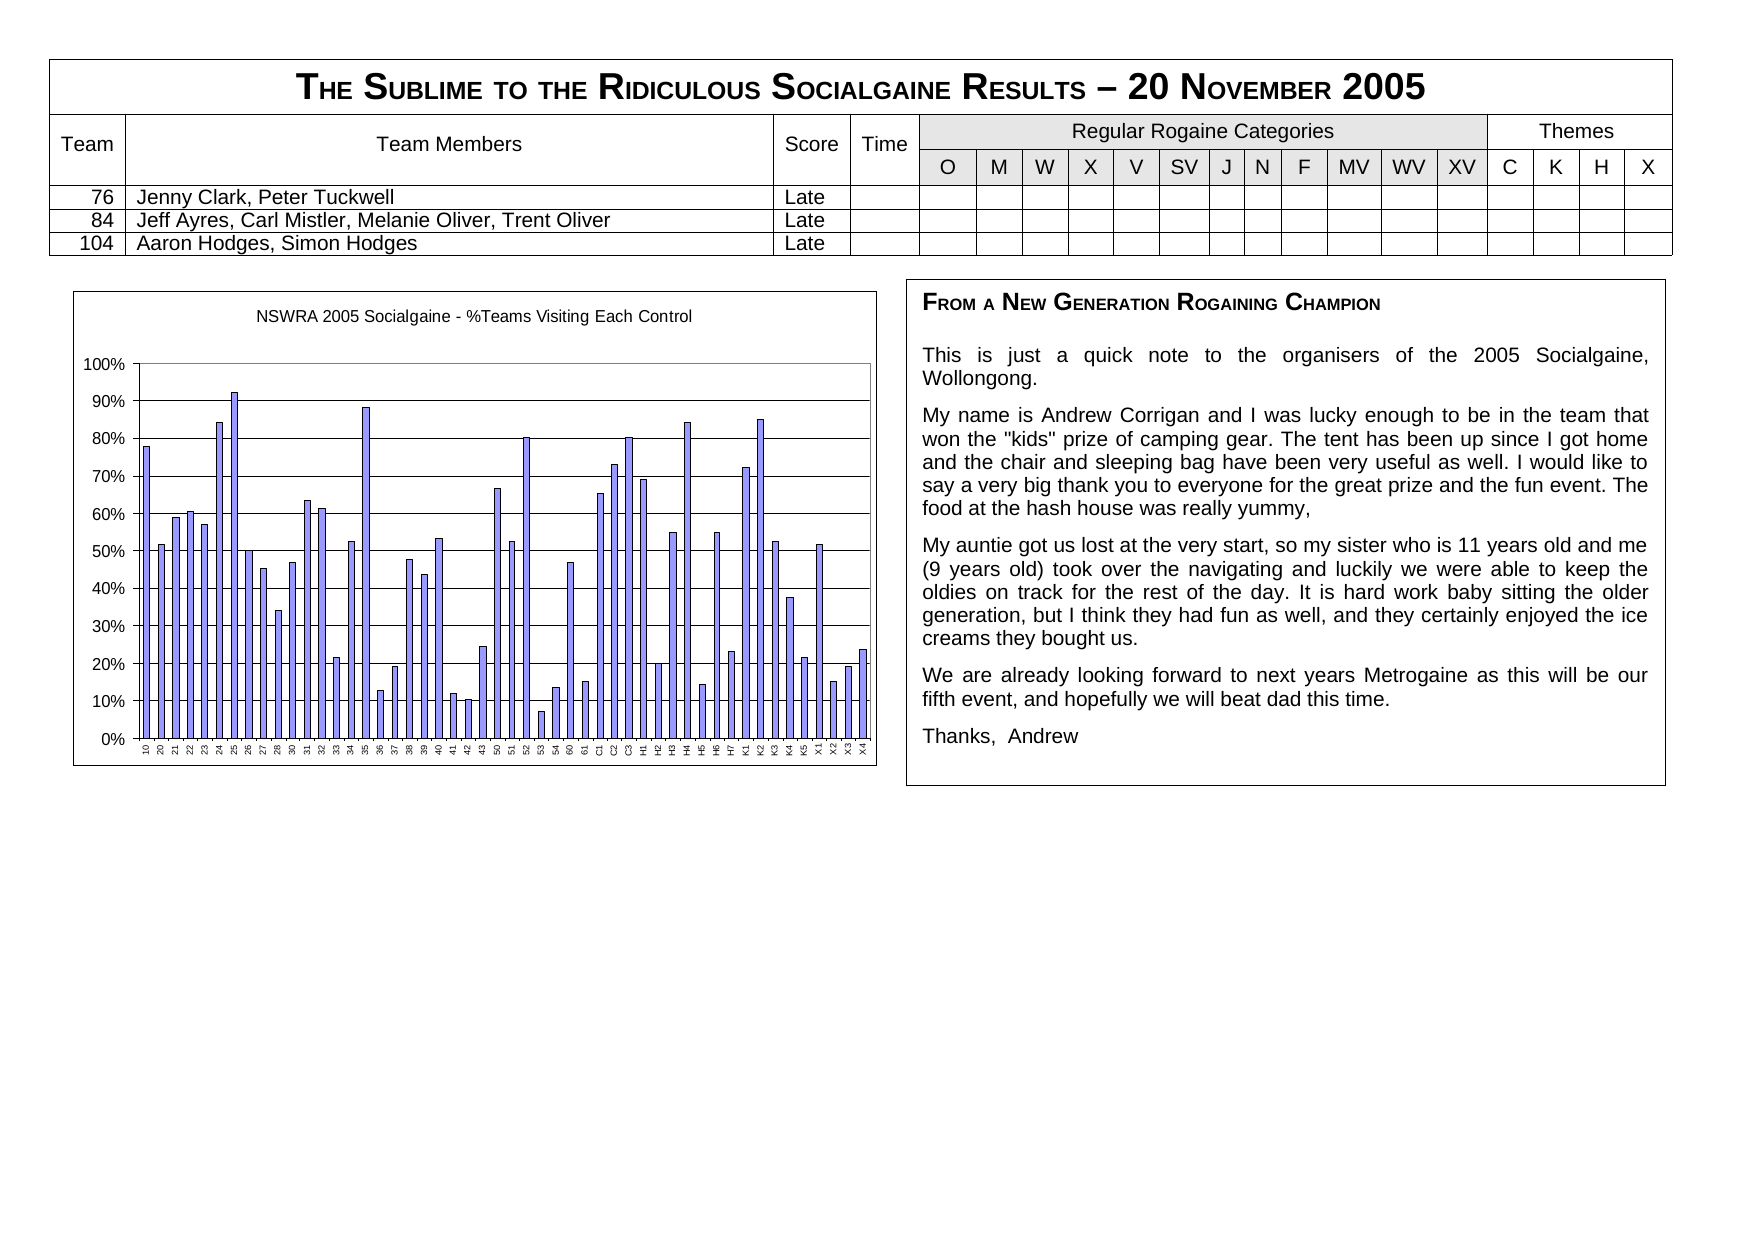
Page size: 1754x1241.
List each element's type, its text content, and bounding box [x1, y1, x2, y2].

text Thanks, Andrew [922, 724, 1650, 748]
table_cell MV [1328, 150, 1381, 185]
table_cell [1328, 233, 1381, 255]
text My auntie got us lost at the very start, so my sister who is 11 years old and me (9 years old) took over the navigating and luckily we were able to keep the oldies on track for the rest of the day. It is hard work baby sitting the older generation, but I think they had fun as well, and they certainly enjoyed the ice creams they bought us. [922, 534, 1650, 650]
subtitle From a New Generation Rogaining Champion [922, 288, 1650, 316]
table_cell [977, 233, 1022, 255]
table_cell [977, 186, 1022, 208]
table_cell [1282, 233, 1327, 255]
table_cell [1245, 186, 1281, 208]
table_cell N [1245, 150, 1281, 185]
table_cell Jeff Ayres, Carl Mistler, Melanie Oliver, Trent Oliver [126, 210, 773, 232]
table_cell [1023, 233, 1068, 255]
table_cell [1210, 233, 1244, 255]
table_cell [1580, 210, 1624, 232]
table_cell [1382, 186, 1437, 208]
table_cell [920, 186, 976, 208]
table_cell Team Members [126, 115, 773, 185]
table_cell [1625, 210, 1672, 232]
table_cell F [1282, 150, 1327, 185]
text My name is Andrew Corrigan and I was lucky enough to be in the team that won the "kids" prize of camping gear. The tent has been up since I got home and the chair and sleeping bag have been very useful as well. I would like to say a very big thank you to everyone for the great prize and the fun event. The food at the hash house was really yummy, [922, 404, 1650, 520]
table_cell [1328, 186, 1381, 208]
table_cell [1210, 210, 1244, 232]
table_cell Score [774, 115, 850, 185]
table_cell Aaron Hodges, Simon Hodges [126, 233, 773, 255]
table_cell 76 [50, 186, 125, 208]
table_cell [1625, 186, 1672, 208]
table_cell [1534, 186, 1579, 208]
table_cell [1488, 233, 1533, 255]
table_cell [1160, 233, 1209, 255]
table_cell [1023, 210, 1068, 232]
table_cell Jenny Clark, Peter Tuckwell [126, 186, 773, 208]
text We are already looking forward to next years Metrogaine as this will be our fifth event, and hopefully we will beat dad this time. [922, 664, 1650, 711]
table_cell [851, 186, 919, 208]
table_cell [1069, 233, 1113, 255]
table_cell [1625, 233, 1672, 255]
table_cell [1114, 186, 1159, 208]
table_cell [977, 210, 1022, 232]
table_cell [1382, 210, 1437, 232]
table_cell [1488, 186, 1533, 208]
table_cell [1069, 186, 1113, 208]
table_cell M [977, 150, 1022, 185]
table_cell V [1114, 150, 1159, 185]
text This is just a quick note to the organisers of the 2005 Socialgaine, Wollongong. [922, 343, 1650, 390]
table_cell [1438, 210, 1487, 232]
table_cell H [1580, 150, 1624, 185]
table_cell C [1488, 150, 1533, 185]
table_cell [1438, 186, 1487, 208]
table_cell XV [1438, 150, 1487, 185]
table_cell W [1023, 150, 1068, 185]
table_cell [920, 210, 976, 232]
table_cell [1534, 233, 1579, 255]
table_cell [1328, 210, 1381, 232]
table_cell J [1210, 150, 1244, 185]
table_cell 84 [50, 210, 125, 232]
table_cell [1282, 210, 1327, 232]
table_cell [920, 233, 976, 255]
table_cell O [920, 150, 976, 185]
table_cell Late [774, 186, 850, 208]
table_cell [851, 233, 919, 255]
table_cell [1488, 210, 1533, 232]
table_cell K [1534, 150, 1579, 185]
table_cell [1580, 186, 1624, 208]
table_cell Late [774, 233, 850, 255]
table_cell [1382, 233, 1437, 255]
table_header Regular Rogaine Categories [920, 115, 1487, 149]
table_header The Sublime to the Ridiculous Socialgaine Results – 20 November 2005 [50, 60, 1672, 113]
table_cell [1438, 233, 1487, 255]
table_cell [1160, 210, 1209, 232]
table_cell Time [851, 115, 919, 185]
table_cell SV [1160, 150, 1209, 185]
table_cell [1210, 186, 1244, 208]
table_cell X [1069, 150, 1113, 185]
table_cell [851, 210, 919, 232]
table_cell [1580, 233, 1624, 255]
table_cell [1245, 210, 1281, 232]
table_cell [1023, 186, 1068, 208]
table_cell [1160, 186, 1209, 208]
table_cell [1069, 210, 1113, 232]
table_cell [1534, 210, 1579, 232]
table_cell [1245, 233, 1281, 255]
table_cell [1282, 186, 1327, 208]
table_cell X [1625, 150, 1672, 185]
table_cell [1114, 210, 1159, 232]
table_header Themes [1488, 115, 1672, 149]
table_cell 104 [50, 233, 125, 255]
table_cell Late [774, 210, 850, 232]
table_cell WV [1382, 150, 1437, 185]
table_cell [1114, 233, 1159, 255]
table_cell Team [50, 115, 125, 185]
